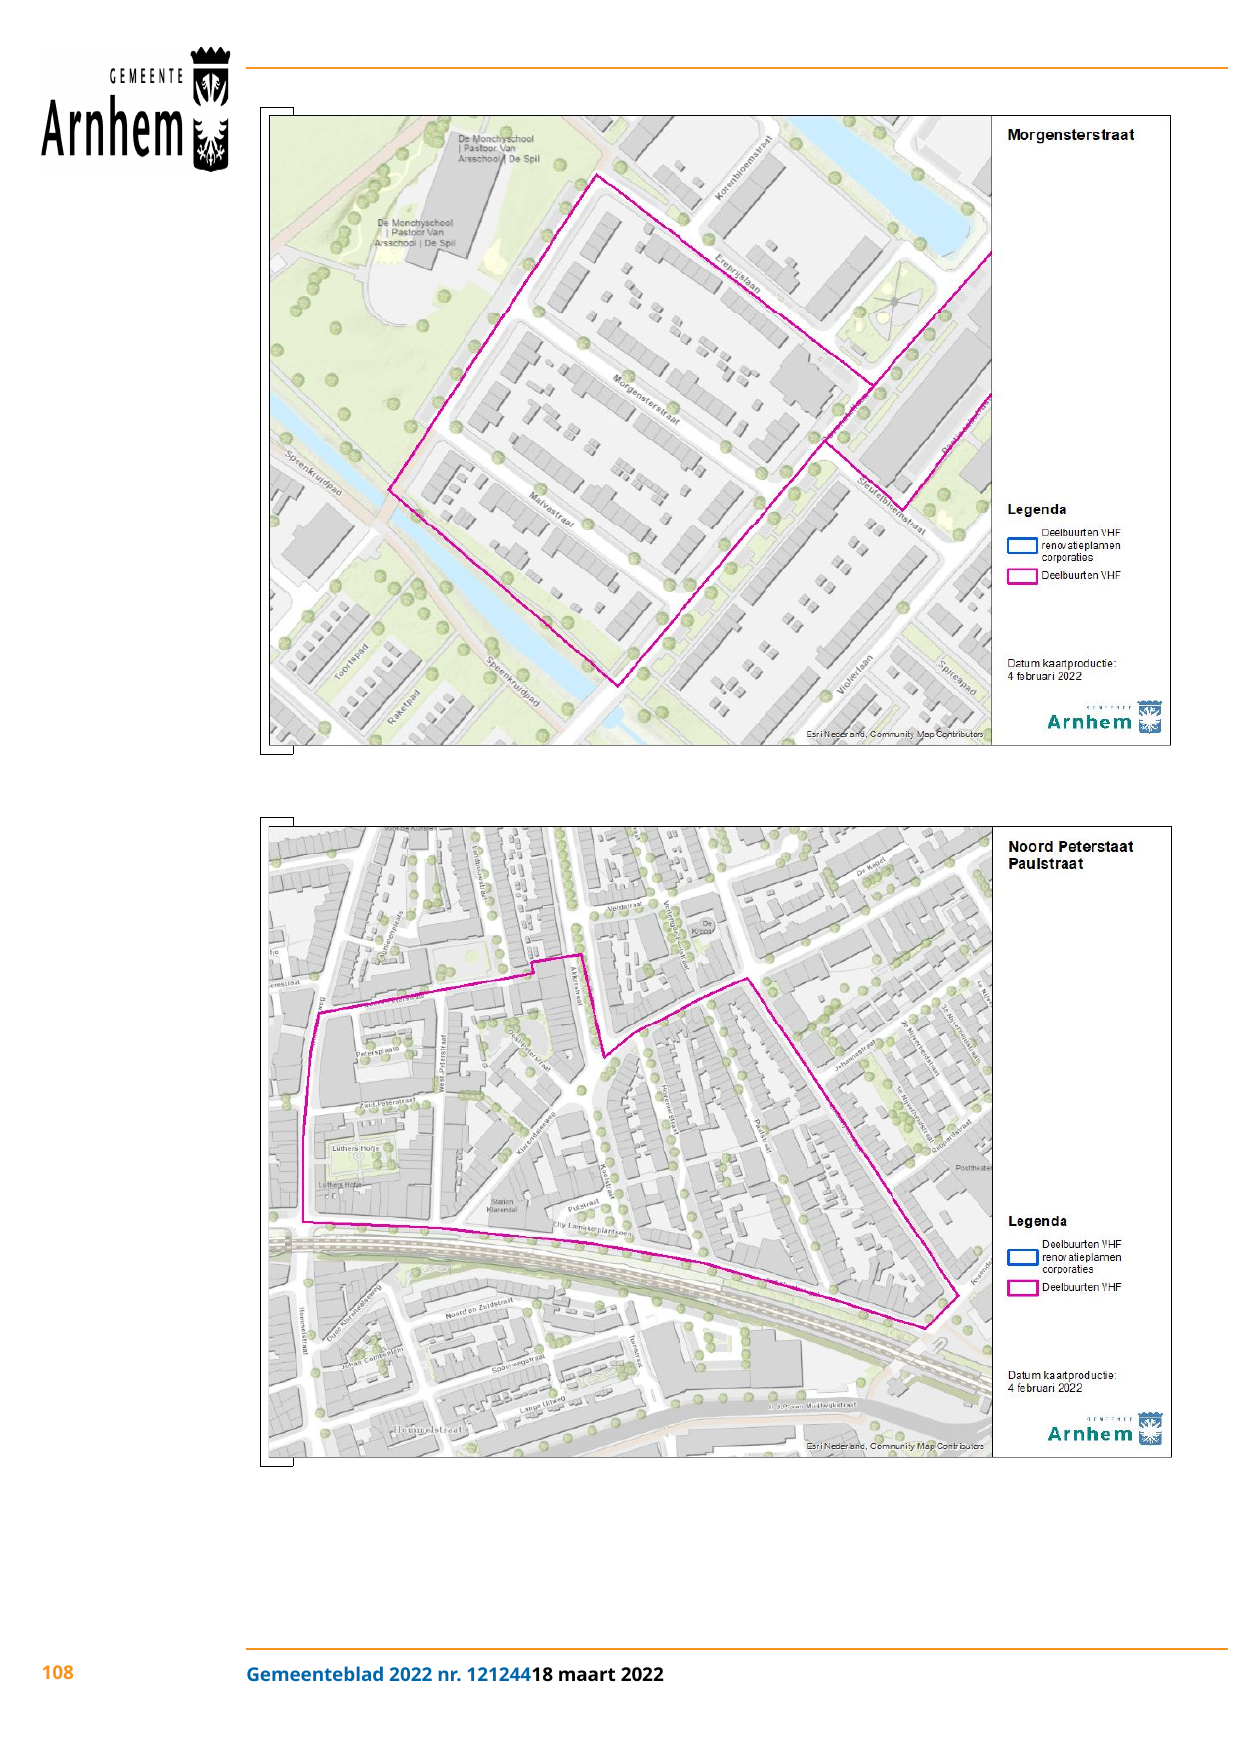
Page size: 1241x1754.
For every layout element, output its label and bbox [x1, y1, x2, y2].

picture [268, 115, 1173, 746]
picture [268, 826, 1173, 1458]
picture [41, 47, 231, 172]
